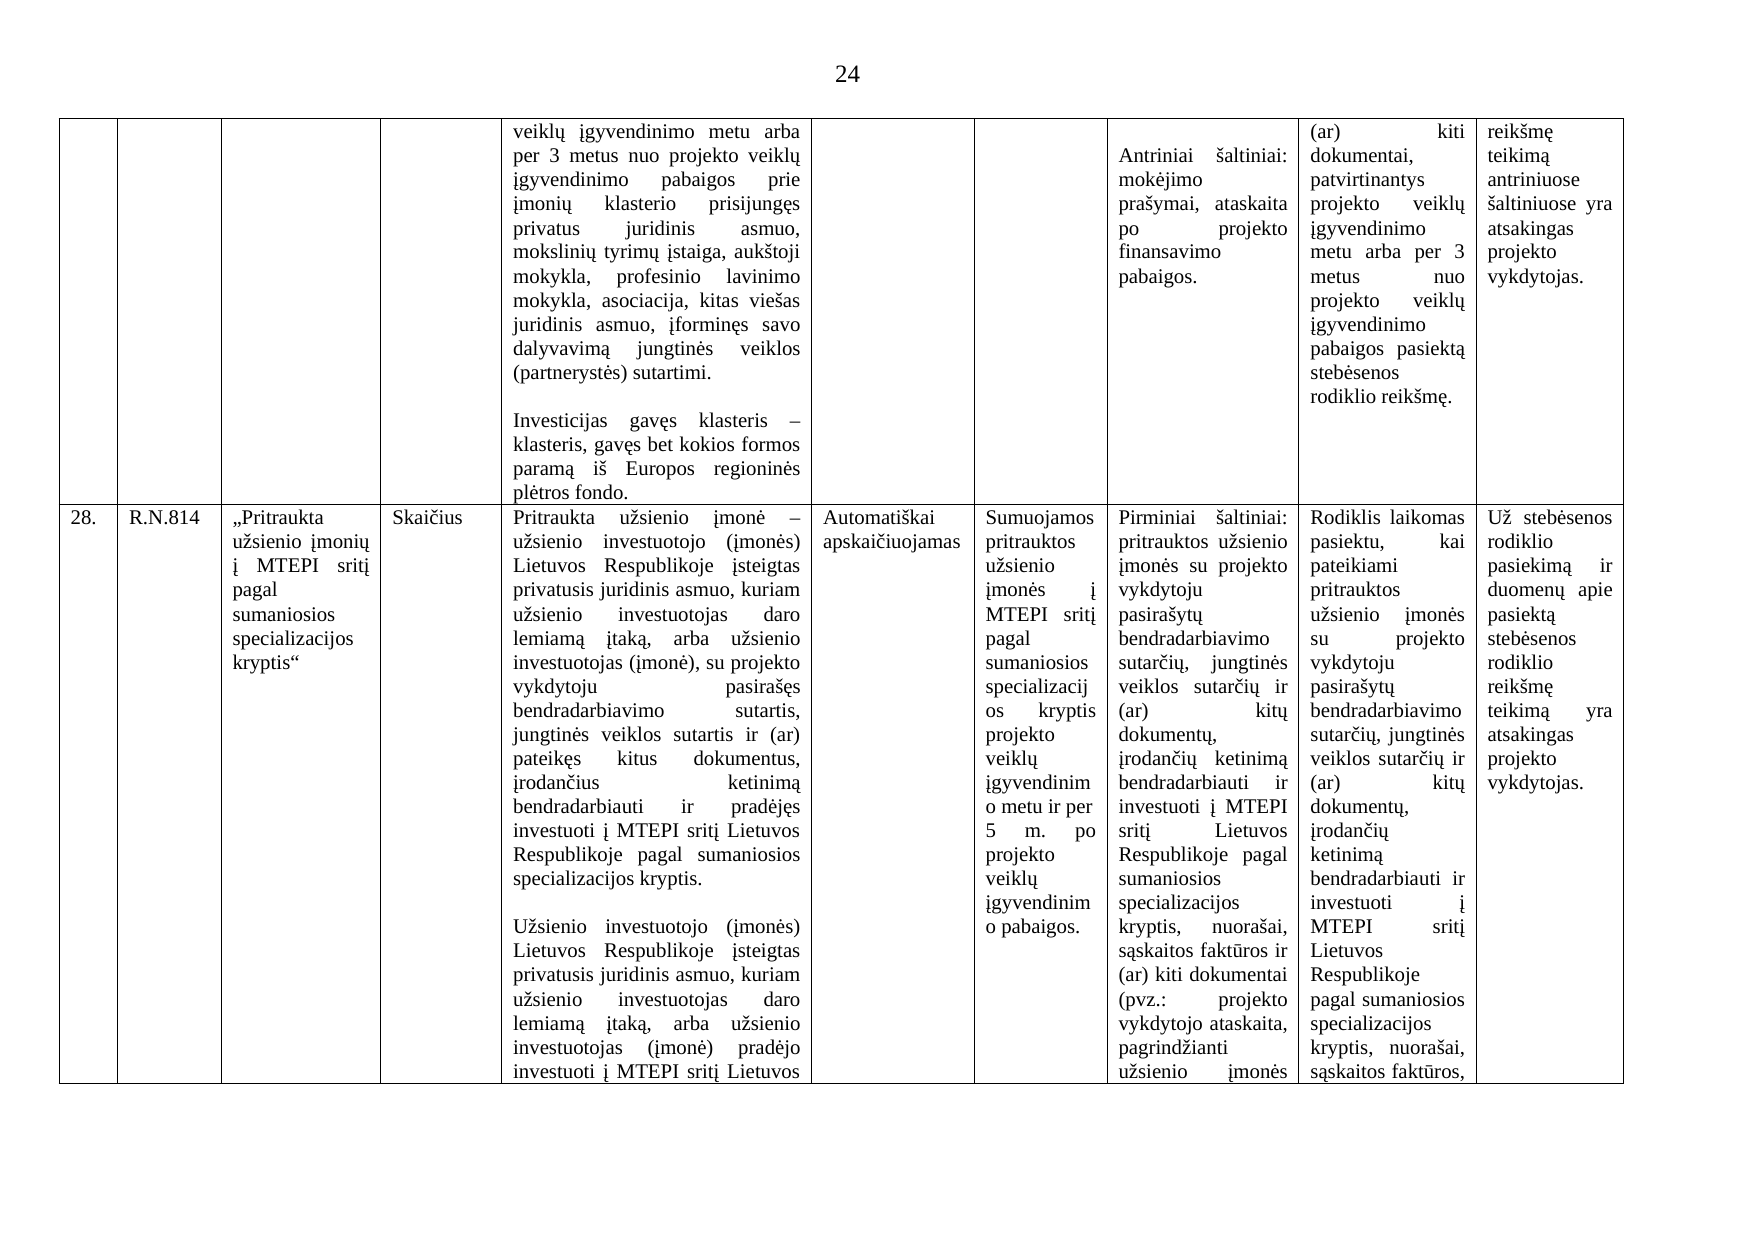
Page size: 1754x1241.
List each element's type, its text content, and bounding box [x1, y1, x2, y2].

table_cell Sumuojamos pritrauktos užsienio įmonės į MTEPI sritį pagal sumaniosios specializacijos kryptis projekto veiklų įgyvendinimo metu ir per 5 m. po projekto veiklų įgyvendinimo pabaigos. [975, 505, 1107, 1083]
table_cell 28. [60, 505, 117, 1083]
table_cell [812, 119, 974, 504]
table_cell Rodiklis laikomas pasiektu, kai pateikiami pritrauktos užsienio įmonės su projekto vykdytoju pasirašytų bendradarbiavimo sutarčių, jungtinės veiklos sutarčių ir (ar) kitų dokumentų, įrodančių ketinimą bendradarbiauti ir investuoti į MTEPI sritį Lietuvos Respublikoje pagal sumaniosios specializacijos kryptis, nuorašai, sąskaitos faktūros, [1299, 505, 1476, 1083]
table_cell Pirminiai šaltiniai: pritrauktos užsienio įmonės su projekto vykdytoju pasirašytų bendradarbiavimo sutarčių, jungtinės veiklos sutarčių ir (ar) kitų dokumentų, įrodančių ketinimą bendradarbiauti ir investuoti į MTEPI sritį Lietuvos Respublikoje pagal sumaniosios specializacijos kryptis, nuorašai, sąskaitos faktūros ir (ar) kiti dokumentai (pvz.: projekto vykdytojo ataskaita, pagrindžianti užsienio įmonės [1108, 505, 1298, 1083]
table_cell Skaičius [381, 505, 501, 1083]
table_cell [118, 119, 221, 504]
table_cell [381, 119, 501, 504]
table_cell reikšmę teikimą antriniuose šaltiniuose yra atsakingas projekto vykdytojas. [1477, 119, 1623, 504]
table_cell [975, 119, 1107, 504]
table_cell Antriniai šaltiniai: mokėjimo prašymai, ataskaita po projekto finansavimo pabaigos. [1108, 119, 1298, 504]
table_cell R.N.814 [118, 505, 221, 1083]
table_cell (ar) kiti dokumentai, patvirtinantys projekto veiklų įgyvendinimo metu arba per 3 metus nuo projekto veiklų įgyvendinimo pabaigos pasiektą stebėsenos rodiklio reikšmę. [1299, 119, 1476, 504]
table_cell Pritraukta užsienio įmonė – užsienio investuotojo (įmonės) Lietuvos Respublikoje įsteigtas privatusis juridinis asmuo, kuriam užsienio investuotojas daro lemiamą įtaką, arba užsienio investuotojas (įmonė), su projekto vykdytoju pasirašęs bendradarbiavimo sutartis, jungtinės veiklos sutartis ir (ar) pateikęs kitus dokumentus, įrodančius ketinimą bendradarbiauti ir pradėjęs investuoti į MTEPI sritį Lietuvos Respublikoje pagal sumaniosios specializacijos kryptis. Užsienio investuotojo (įmonės) Lietuvos Respublikoje įsteigtas privatusis juridinis asmuo, kuriam užsienio investuotojas daro lemiamą įtaką, arba užsienio investuotojas (įmonė) pradėjo investuoti į MTEPI sritį Lietuvos [502, 505, 811, 1083]
table_cell veiklų įgyvendinimo metu arba per 3 metus nuo projekto veiklų įgyvendinimo pabaigos prie įmonių klasterio prisijungęs privatus juridinis asmuo, mokslinių tyrimų įstaiga, aukštoji mokykla, profesinio lavinimo mokykla, asociacija, kitas viešas juridinis asmuo, įforminęs savo dalyvavimą jungtinės veiklos (partnerystės) sutartimi. Investicijas gavęs klasteris – klasteris, gavęs bet kokios formos paramą iš Europos regioninės plėtros fondo. [502, 119, 811, 504]
table_cell [222, 119, 380, 504]
table_cell [60, 119, 117, 504]
table_cell „Pritraukta užsienio įmonių į MTEPI sritį pagal sumaniosios specializacijos kryptis“ [222, 505, 380, 1083]
table_cell Automatiškai apskaičiuojamas [812, 505, 974, 1083]
table_cell Už stebėsenos rodiklio pasiekimą ir duomenų apie pasiektą stebėsenos rodiklio reikšmę teikimą yra atsakingas projekto vykdytojas. [1477, 505, 1623, 1083]
